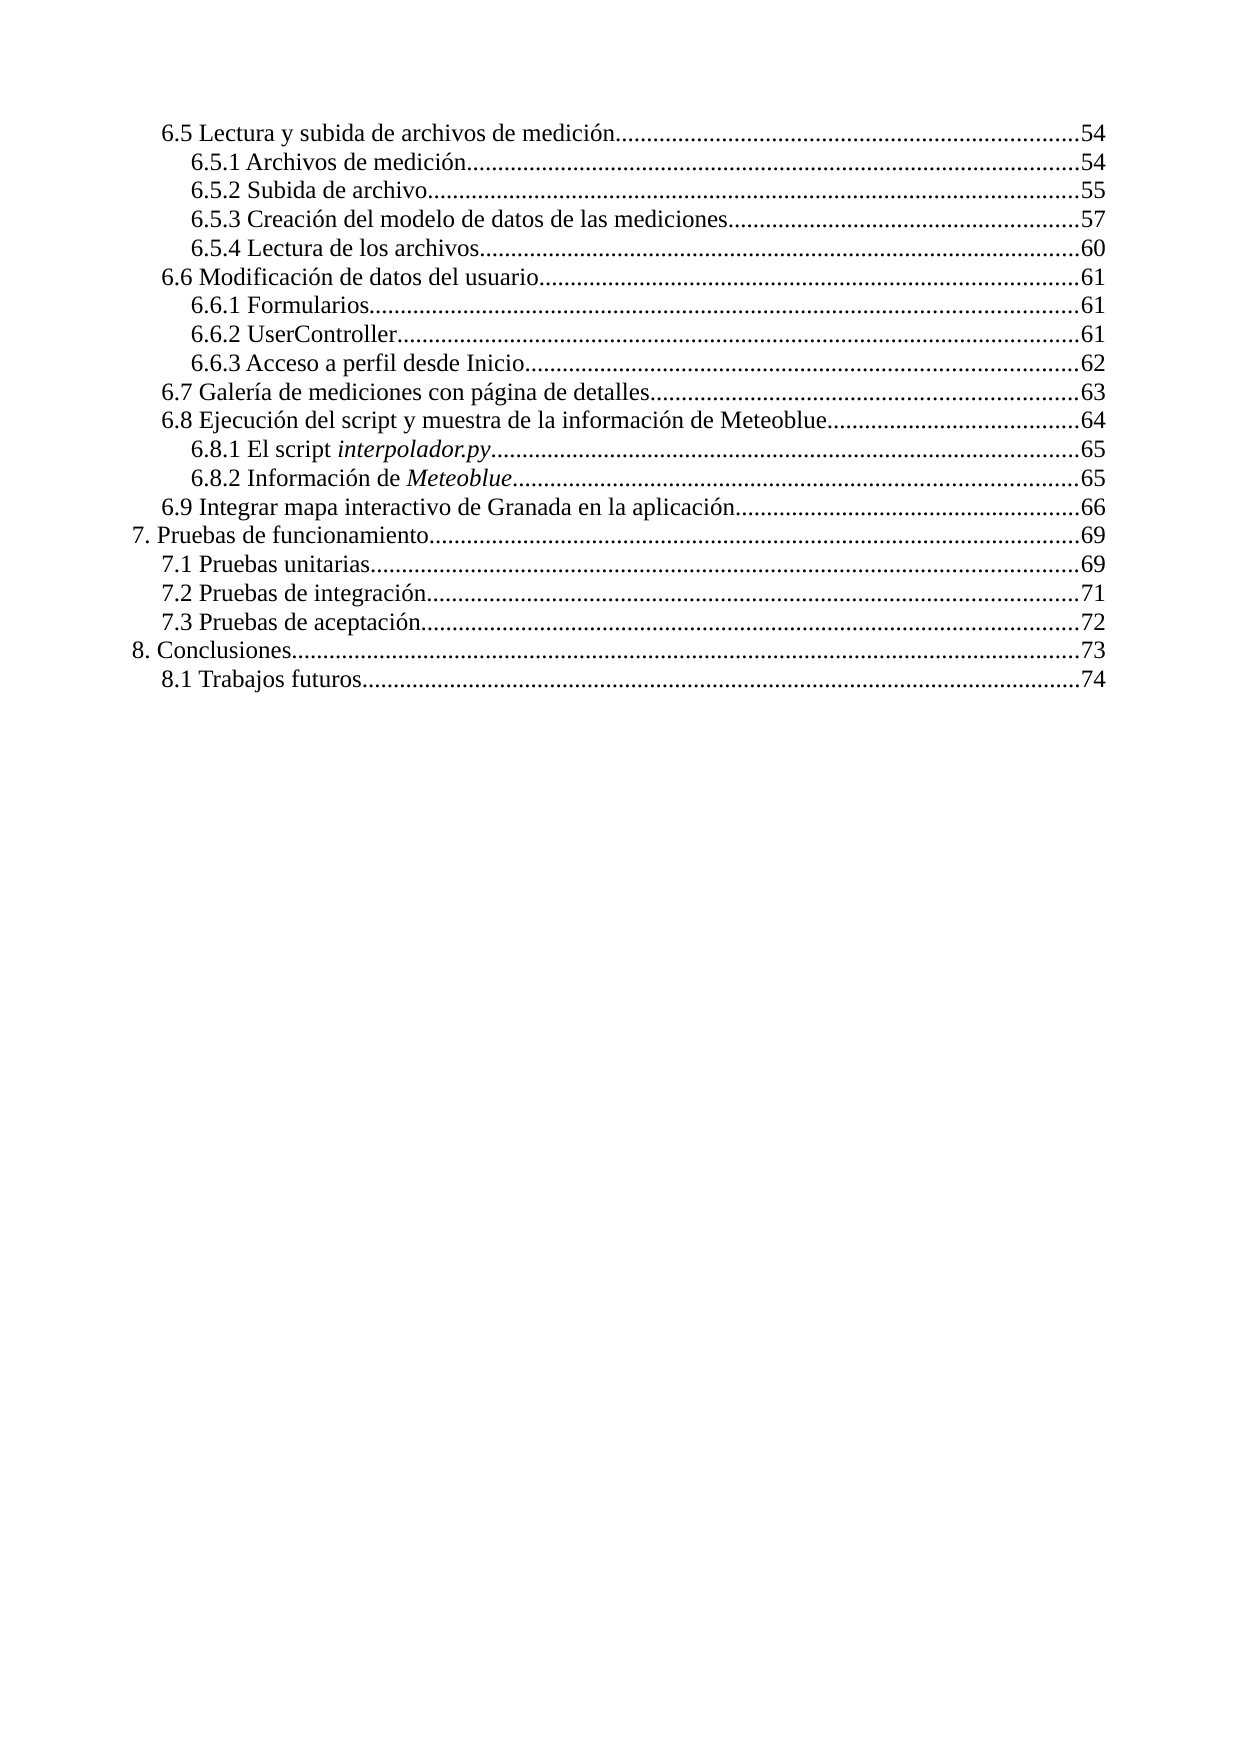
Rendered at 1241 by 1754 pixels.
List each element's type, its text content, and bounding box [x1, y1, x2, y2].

text 7.1 Pruebas unitarias 69 [161, 549, 1106, 578]
text 6.6.2 UserController 61 [191, 319, 1106, 348]
text 6.5.2 Subida de archivo 55 [191, 176, 1106, 204]
text 8. Conclusiones 73 [132, 636, 1106, 664]
text 7. Pruebas de funcionamiento 69 [132, 521, 1106, 549]
text 6.5 Lectura y subida de archivos de medición 54 [161, 118, 1106, 147]
text 6.9 Integrar mapa interactivo de Granada en la aplicación 66 [161, 492, 1106, 521]
text 6.6.1 Formularios 61 [191, 291, 1106, 319]
text 6.5.3 Creación del modelo de datos de las mediciones 57 [191, 204, 1106, 233]
text 6.7 Galería de mediciones con página de detalles 63 [161, 377, 1106, 406]
text 7.2 Pruebas de integración 71 [161, 578, 1106, 607]
text 6.5.1 Archivos de medición 54 [191, 147, 1106, 176]
text 8.1 Trabajos futuros 74 [161, 664, 1106, 693]
text 6.6.3 Acceso a perfil desde Inicio 62 [191, 348, 1106, 377]
text 7.3 Pruebas de aceptación 72 [161, 607, 1106, 636]
text 6.6 Modificación de datos del usuario 61 [161, 262, 1106, 291]
text 6.5.4 Lectura de los archivos 60 [191, 233, 1106, 262]
text 6.8.1 El script interpolador.py 65 [191, 434, 1106, 463]
text 6.8.2 Información de Meteoblue 65 [191, 463, 1106, 492]
text 6.8 Ejecución del script y muestra de la información de Meteoblue 64 [161, 406, 1106, 434]
